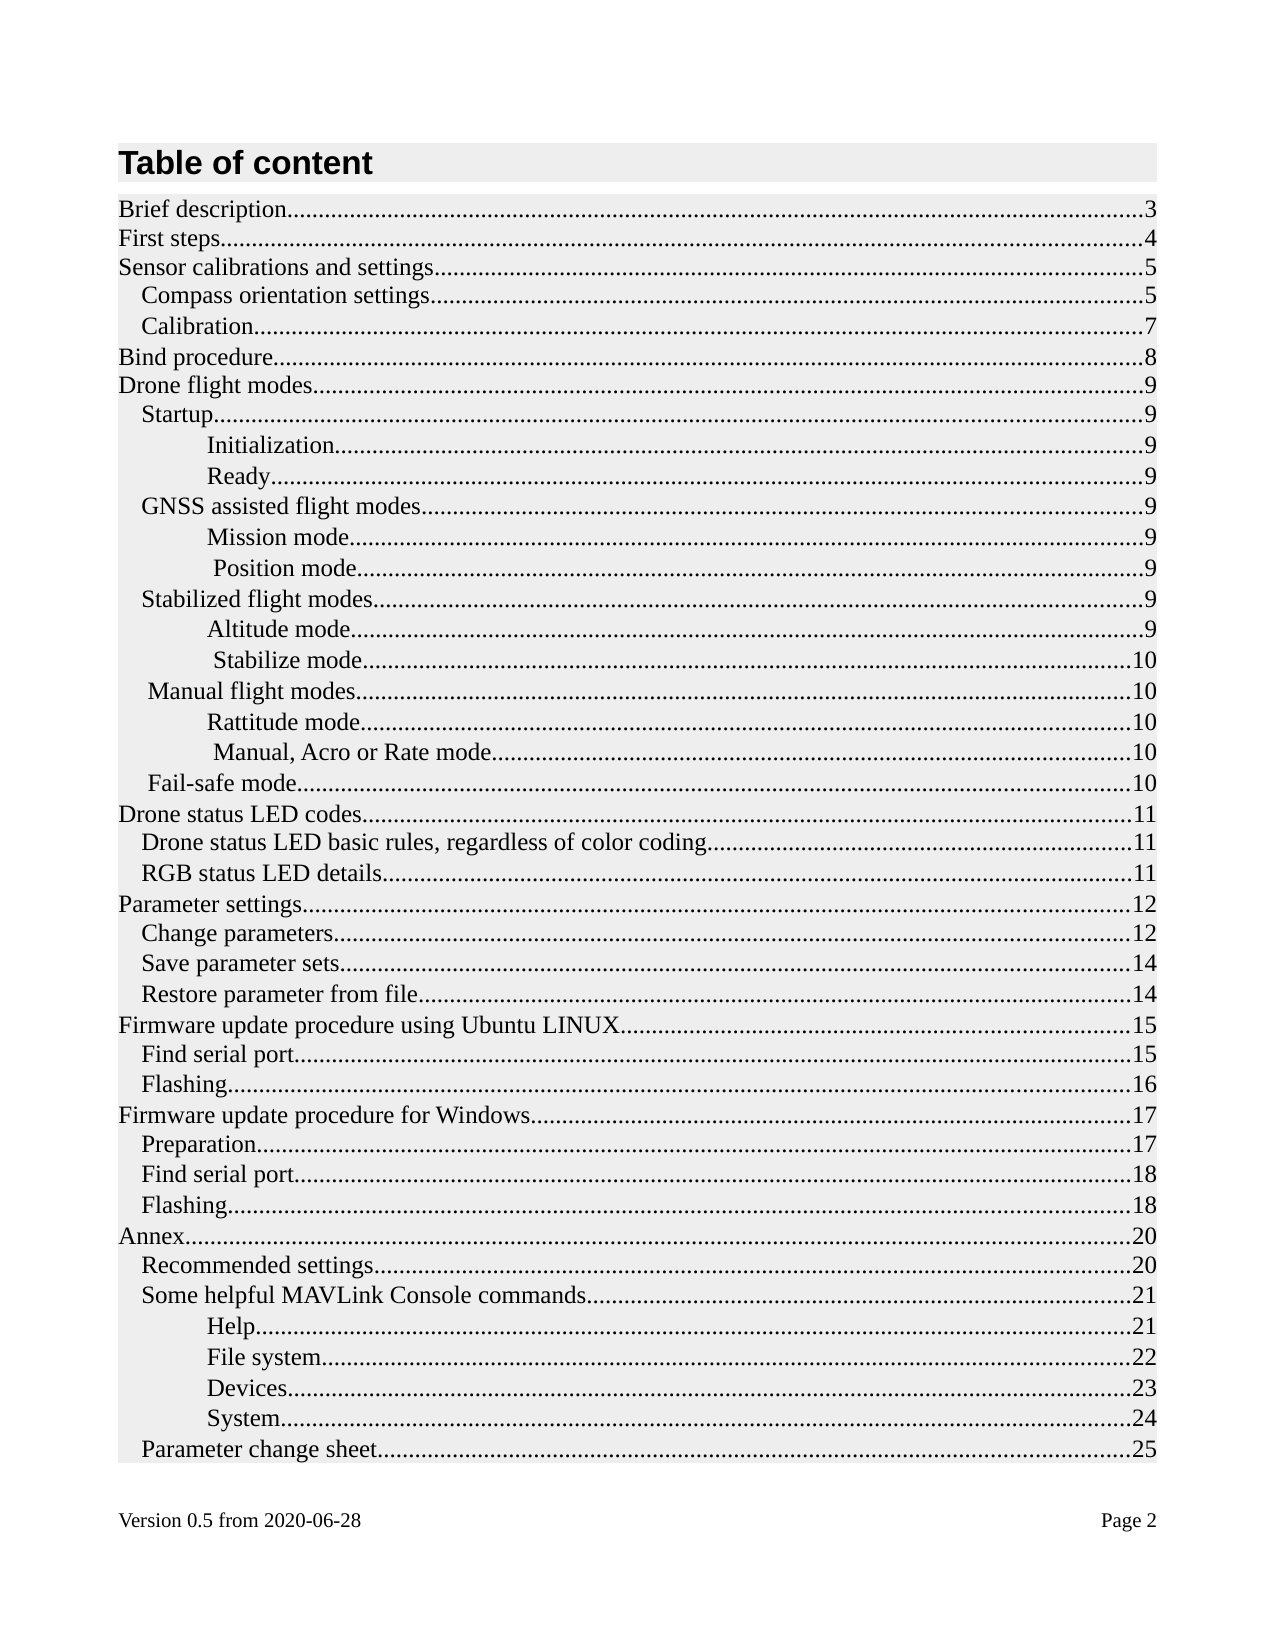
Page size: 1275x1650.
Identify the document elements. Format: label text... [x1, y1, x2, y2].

text Ready 9 [207, 461, 1157, 489]
text Firmware update procedure for Windows 17 [118, 1100, 1157, 1129]
text Firmware update procedure using Ubuntu LINUX 15 [118, 1010, 1157, 1039]
text Parameter settings 12 [118, 889, 1157, 918]
text File system 22 [207, 1342, 1157, 1371]
text Altitude mode 9 [207, 614, 1157, 643]
text Some helpful MAVLink Console commands 21 [141, 1281, 1157, 1309]
text Recommended settings 20 [141, 1250, 1157, 1278]
text Drone status LED basic rules, regardless of color coding 11 [141, 827, 1157, 856]
text Preparation 17 [141, 1129, 1157, 1158]
text Restore parameter from file 14 [141, 979, 1157, 1008]
text Bind procedure 8 [118, 342, 1157, 371]
text Devices 23 [207, 1373, 1157, 1401]
text Flashing 18 [141, 1190, 1157, 1219]
text Initialization 9 [207, 430, 1157, 459]
text Drone status LED codes 11 [118, 799, 1157, 827]
text Manual, Acro or Rate mode 10 [207, 737, 1157, 766]
text Calibration 7 [141, 311, 1157, 340]
text Position mode 9 [207, 553, 1157, 582]
text Save parameter sets 14 [141, 948, 1157, 977]
text Parameter change sheet 25 [141, 1434, 1157, 1463]
text Find serial port 15 [141, 1039, 1157, 1067]
text Fail-safe mode 10 [141, 768, 1157, 797]
text Mission mode 9 [207, 522, 1157, 551]
text Help 21 [207, 1311, 1157, 1340]
text Annex 20 [118, 1221, 1157, 1250]
text Change parameters 12 [141, 918, 1157, 946]
text Stabilized flight modes 9 [141, 584, 1157, 612]
text Brief description 3 [118, 194, 1157, 223]
text GNSS assisted flight modes 9 [141, 491, 1157, 520]
text Sensor calibrations and settings 5 [118, 252, 1157, 280]
text Compass orientation settings 5 [141, 280, 1157, 309]
text Startup 9 [141, 399, 1157, 428]
text Stabilize mode 10 [207, 645, 1157, 674]
text Drone flight modes 9 [118, 371, 1157, 399]
text Flashing 16 [141, 1069, 1157, 1098]
text Find serial port 18 [141, 1159, 1157, 1188]
text System 24 [207, 1403, 1157, 1432]
text Rattitude mode 10 [207, 707, 1157, 735]
text RGB status LED details 11 [141, 858, 1157, 887]
text First steps 4 [118, 223, 1157, 252]
subtitle Table of content [118, 143, 1157, 182]
text Manual flight modes 10 [141, 676, 1157, 704]
